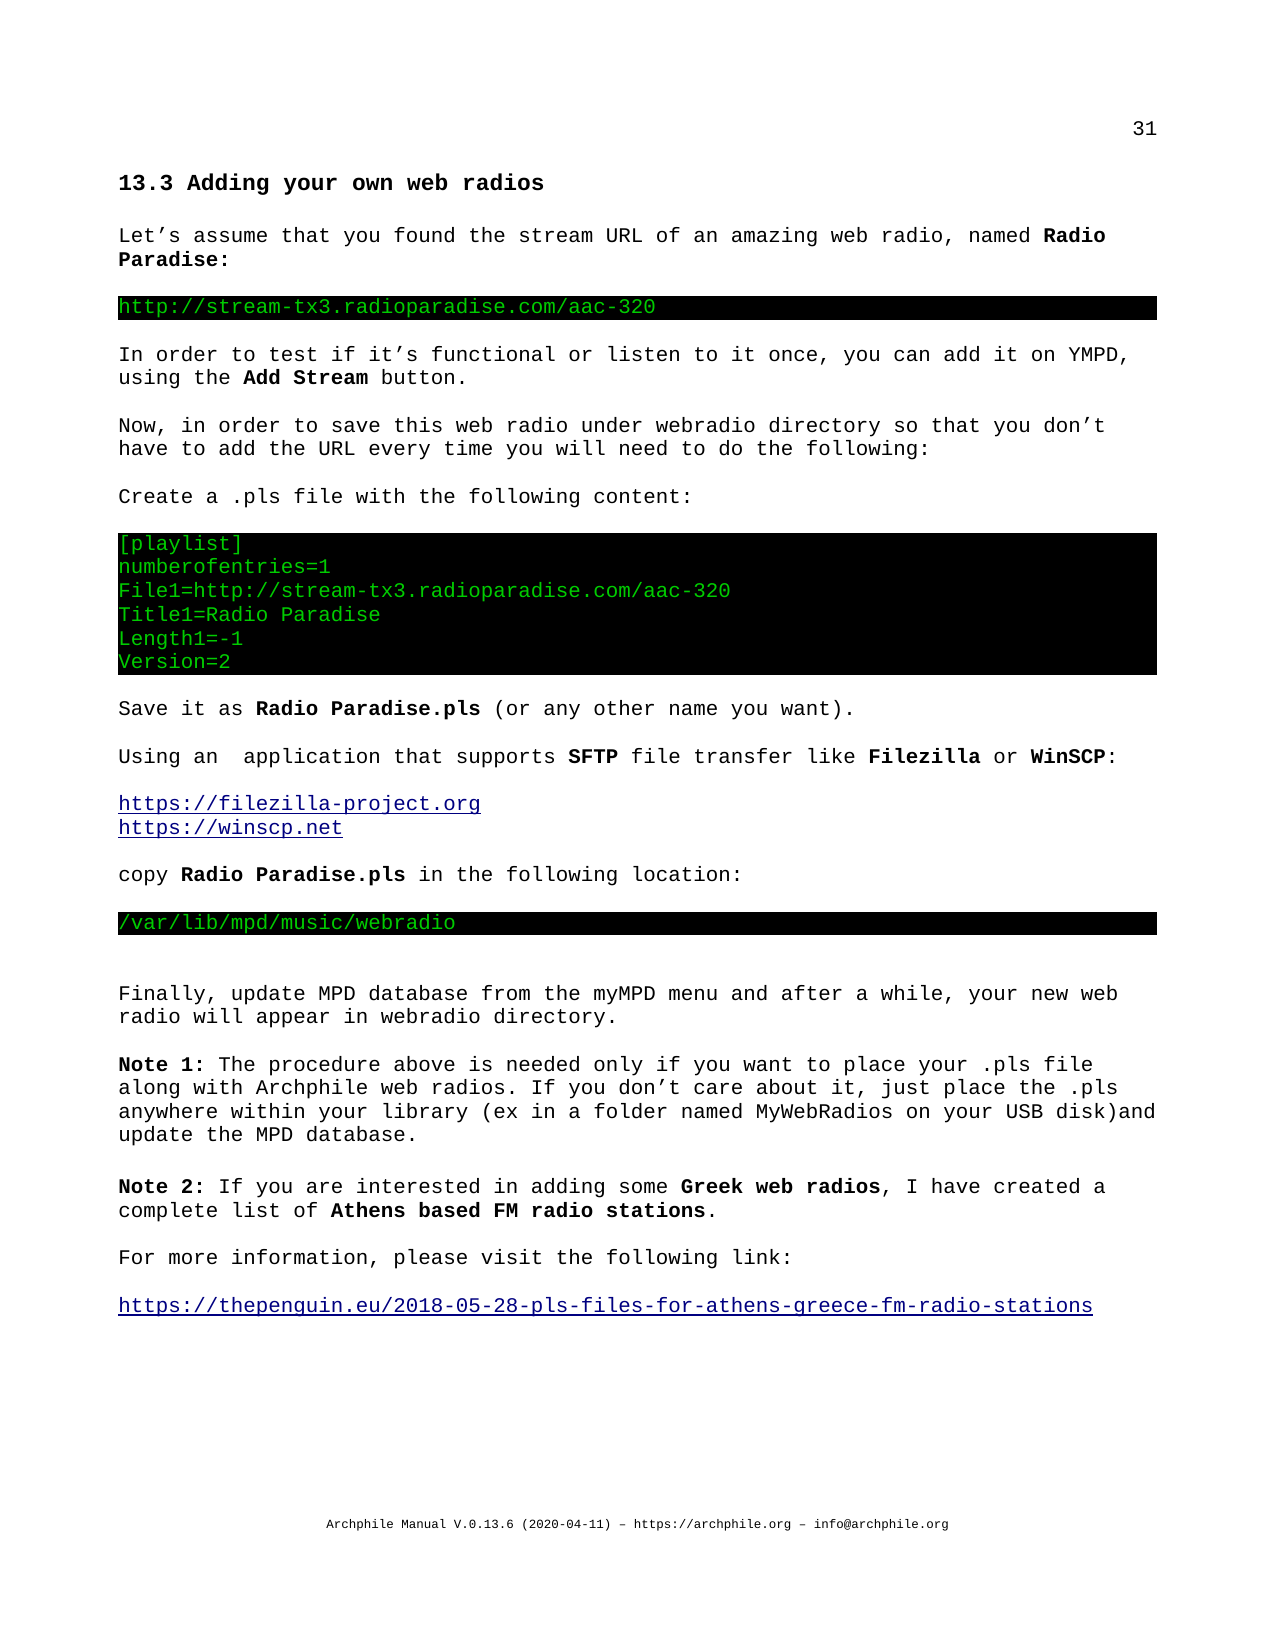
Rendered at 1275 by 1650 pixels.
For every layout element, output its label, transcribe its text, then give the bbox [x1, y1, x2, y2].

text http://stream-tx3.radioparadise.com/aac-320 [118, 296, 1157, 320]
text Save it as Radio Paradise.pls (or any other name you want). [118, 698, 1157, 722]
text Title1=Radio Paradise [118, 604, 1157, 627]
text In order to test if it’s functional or listen to it once, you can add it on YMPD, using the Add Stream button. [118, 344, 1157, 391]
text https://winscp.net [118, 817, 1157, 841]
text 13.3 Adding your own web radios [118, 171, 1157, 197]
text Version=2 [118, 651, 1157, 675]
text Now, in order to save this web radio under webradio directory so that you don’t have to add the URL every time you will need to do the following: [118, 415, 1157, 462]
text Create a .pls file with the following content: [118, 486, 1157, 509]
text File1=http://stream-tx3.radioparadise.com/aac-320 [118, 580, 1157, 604]
text https://thepenguin.eu/2018-05-28-pls-files-for-athens-greece-fm-radio-stations [118, 1295, 1157, 1318]
text Finally, update MPD database from the myMPD menu and after a while, your new web radio will appear in webradio directory. [118, 983, 1157, 1030]
text /var/lib/mpd/music/webradio [118, 912, 1157, 935]
text Note 1: The procedure above is needed only if you want to place your .pls file along with Archphile web radios. If you don’t care about it, just place the .pls anywhere within your library (ex in a folder named MyWebRadios on your USB disk)and update the MPD database. [118, 1053, 1157, 1148]
text [playlist] [118, 533, 1157, 557]
text Using an application that supports SFTP file transfer like Filezilla or WinSCP: [118, 746, 1157, 770]
text For more information, please visit the following link: [118, 1247, 1157, 1271]
text Let’s assume that you found the stream URL of an amazing web radio, named Radio Paradise: [118, 226, 1157, 273]
text copy Radio Paradise.pls in the following location: [118, 864, 1157, 888]
text https://filezilla-project.org [118, 793, 1157, 817]
text numberofentries=1 [118, 557, 1157, 580]
text Note 2: If you are interested in adding some Greek web radios, I have created a complete list of Athens based FM radio stations. [118, 1176, 1157, 1224]
text Length1=-1 [118, 627, 1157, 651]
